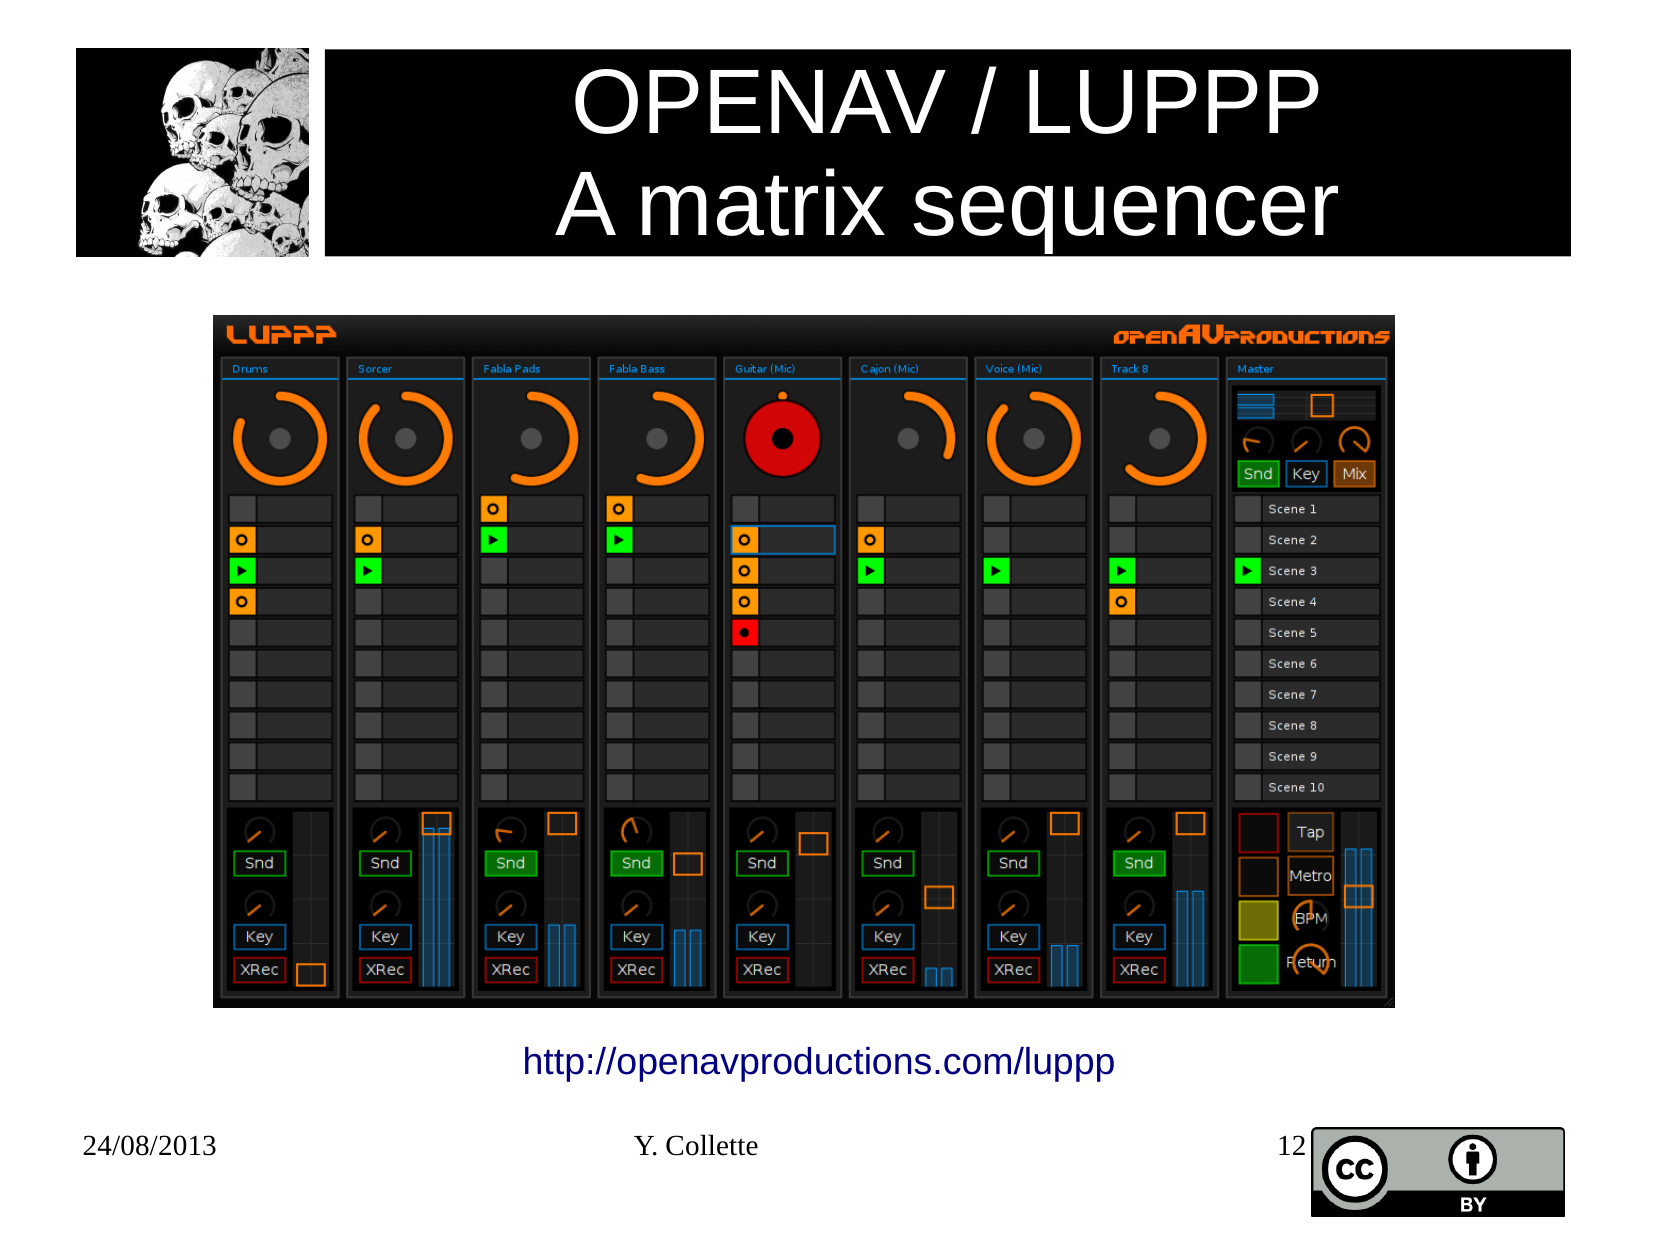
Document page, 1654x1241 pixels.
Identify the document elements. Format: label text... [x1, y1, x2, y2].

text_box http://openavproductions.com/luppp [507, 1033, 1170, 1091]
picture [76, 48, 309, 257]
title OPENAV / LUPPP A matrix sequencer [324, 49, 1571, 257]
picture [213, 315, 1395, 1008]
picture [1311, 1127, 1565, 1217]
